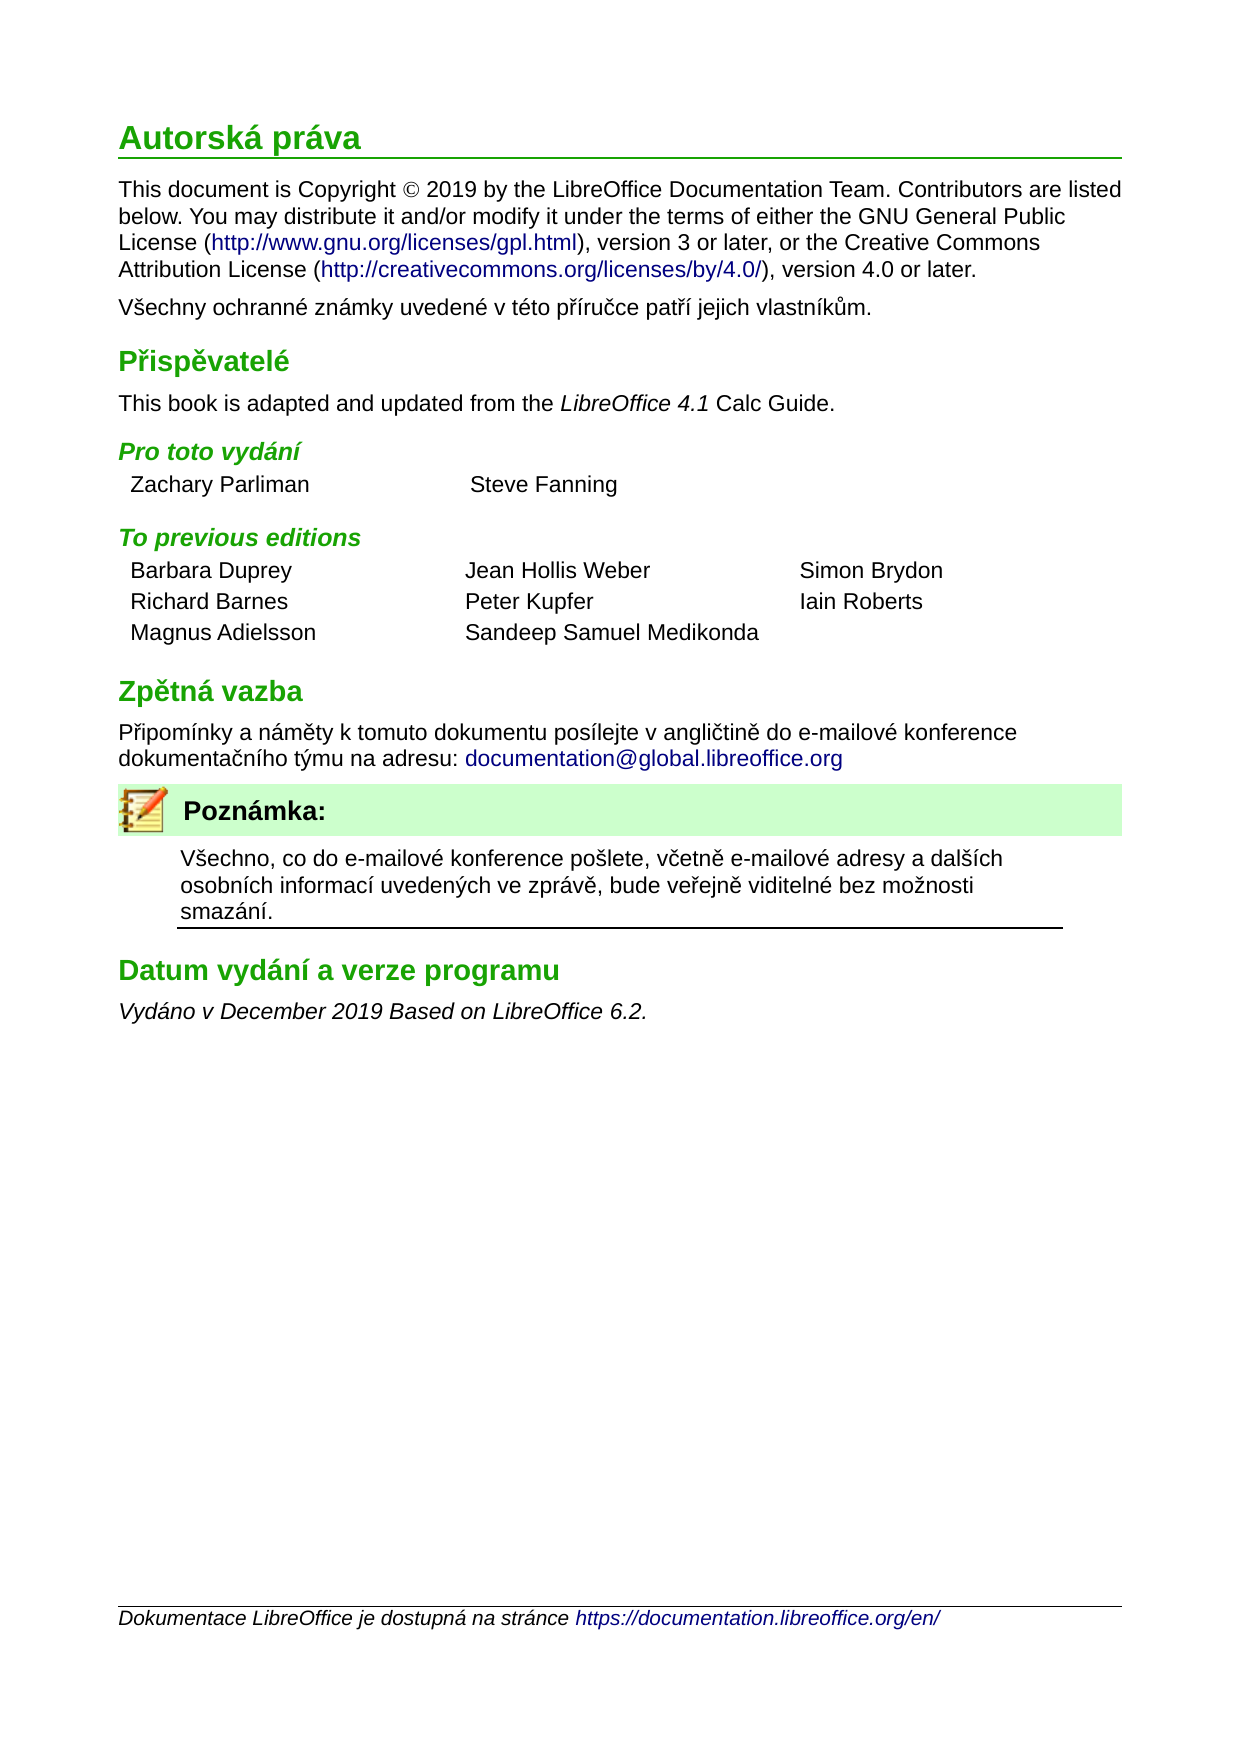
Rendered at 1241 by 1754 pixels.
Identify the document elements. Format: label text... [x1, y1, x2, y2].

table_cell Sandeep Samuel Medikonda [453, 619, 787, 650]
picture [119, 785, 170, 836]
text Všechny ochranné známky uvedené v této příručce patří jejich vlastníkům. [118, 294, 1122, 321]
table_header [789, 471, 1122, 502]
table_header Barbara Duprey [118, 558, 453, 588]
table_cell Peter Kupfer [453, 588, 787, 619]
text This document is Copyright © 2019 by the LibreOffice Documentation Team. Contributors are listed below. You may distribute it and/or modify it under the terms of either the GNU General Public License (http://www.gnu.org/licenses/gpl.html), version 3 or later, or the Creative Commons Attribution License (http://creativecommons.org/licenses/by/4.0/), version 4.0 or later. [118, 176, 1122, 282]
table_cell Iain Roberts [788, 588, 1122, 619]
subtitle To previous editions [118, 523, 1122, 552]
text Všechno, co do e-mailové konference pošlete, včetně e-mailové adresy a dalších osobních informací uvedených ve zprávě, bude veřejně viditelné bez možnosti smazání. [177, 842, 1063, 927]
text Vydáno v lednu 2020 Based on LibreOffice 6.2. [118, 998, 1122, 1025]
text Připomínky a náměty k tomuto dokumentu posílejte v angličtině do e-mailové konference dokumentačního týmu na adresu: documentation@global.libreoffice.org [118, 719, 1122, 772]
table_header Simon Brydon [788, 558, 1122, 588]
text This book is adapted and updated from the LibreOffice 4.1 Calc Guide. [118, 390, 1122, 416]
table_header Zachary Parliman [118, 471, 458, 502]
subtitle Autorská práva [118, 118, 1122, 157]
table_cell Magnus Adielsson [118, 619, 453, 650]
table_header Jean Hollis Weber [453, 558, 787, 588]
subtitle Pro toto vydání [118, 437, 1122, 465]
subtitle Přispěvatelé [118, 344, 1122, 378]
table_cell [788, 619, 1122, 650]
subtitle Poznámka: [118, 792, 1122, 832]
table_header Steve Fanning [458, 471, 789, 502]
subtitle Datum vydání a verze programu [118, 953, 1122, 987]
subtitle Zpětná vazba [118, 674, 1122, 707]
table_cell Richard Barnes [118, 588, 453, 619]
